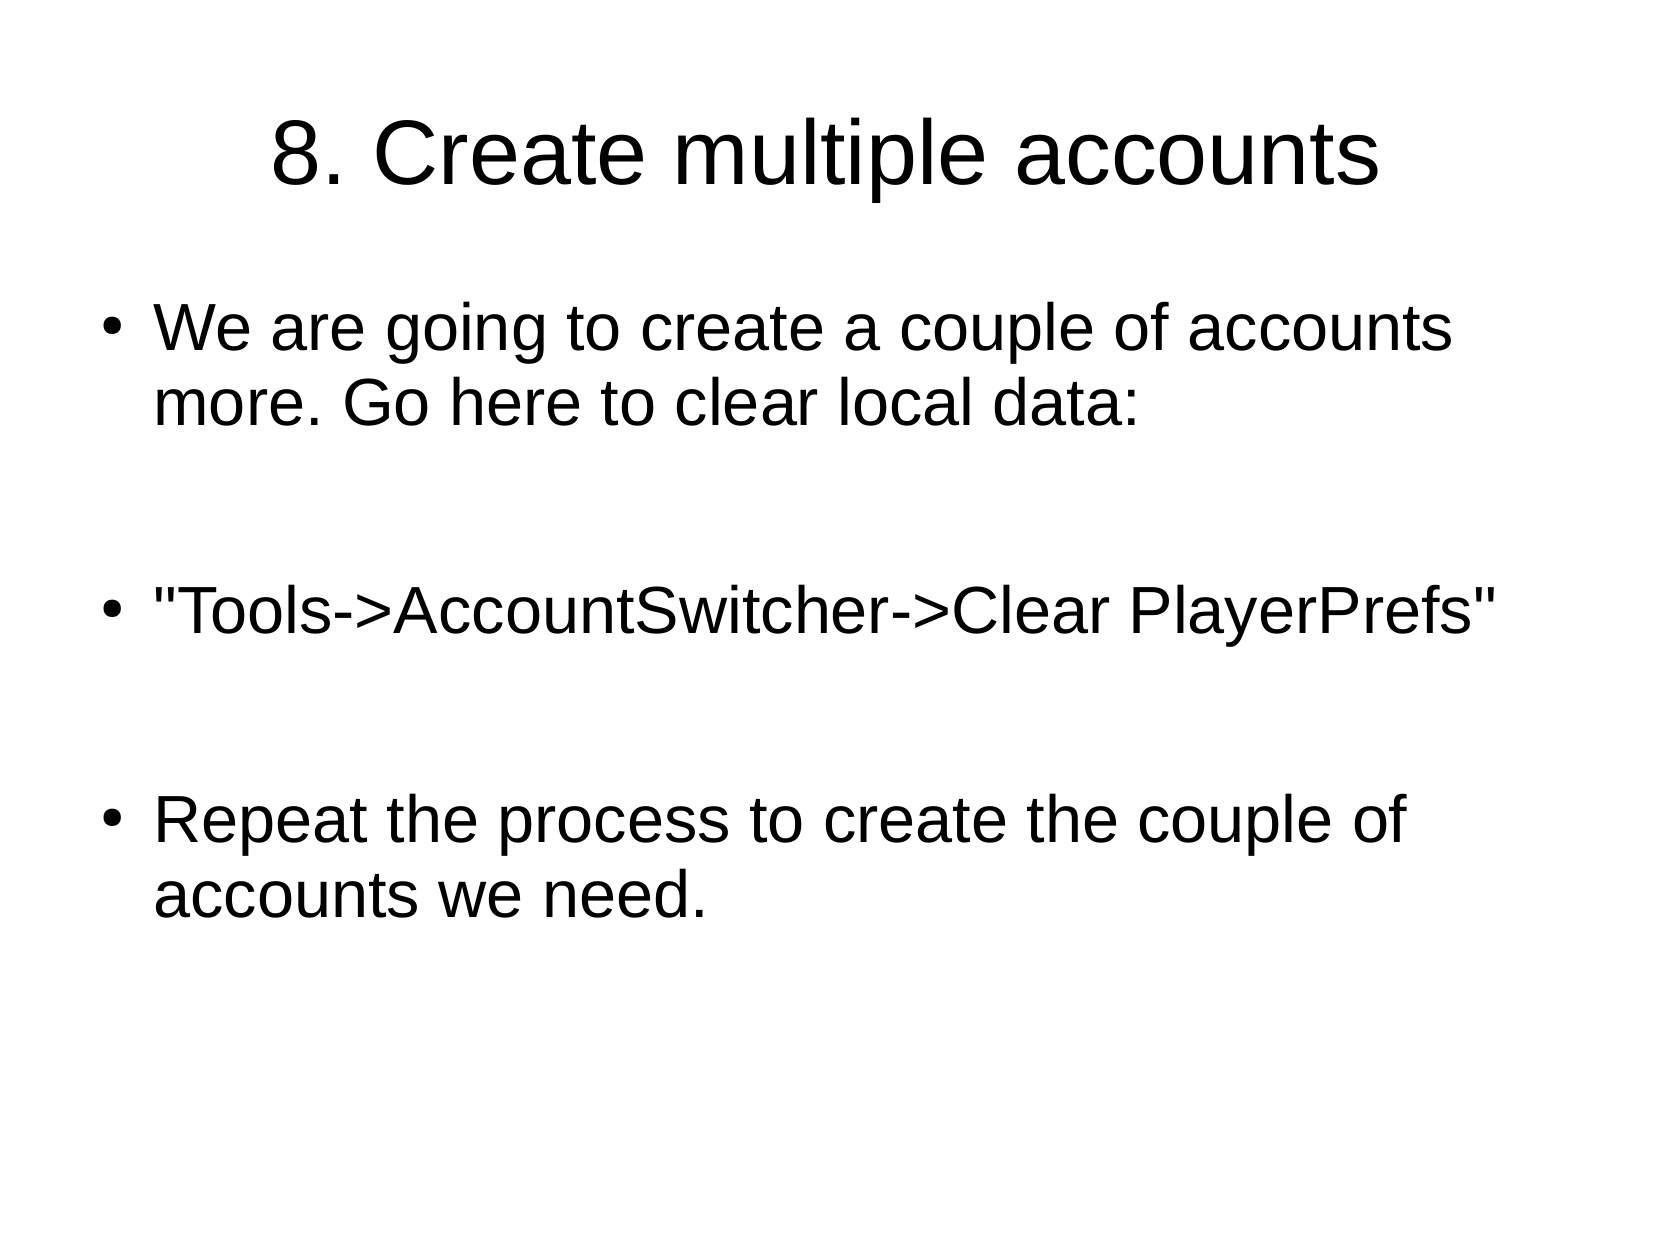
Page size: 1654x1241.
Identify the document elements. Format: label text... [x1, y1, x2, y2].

title 8. Create multiple accounts [82, 49, 1571, 257]
list We are going to create a couple of accounts more. Go here to clear local data: "Tools->AccountSwitcher->Clear PlayerPrefs" Repeat the process to create the couple of accounts we need. [82, 290, 1571, 1010]
